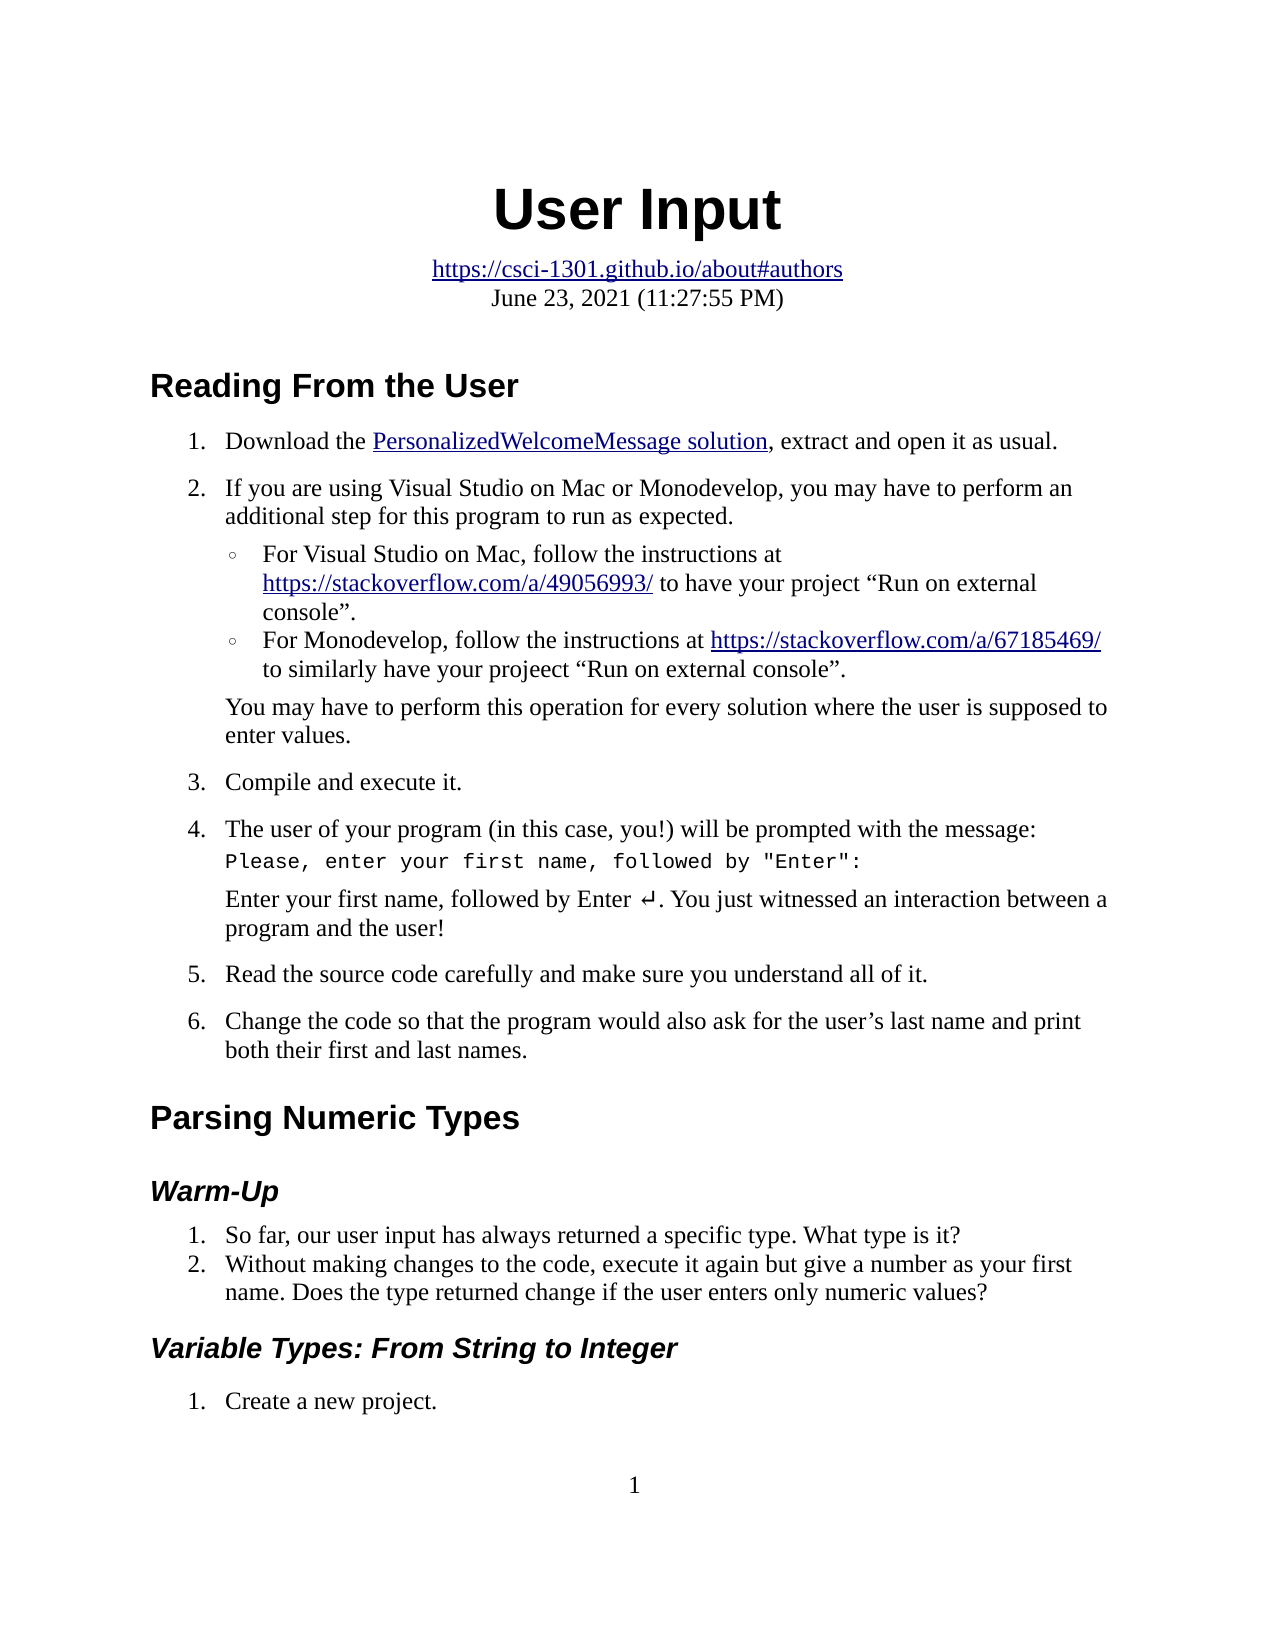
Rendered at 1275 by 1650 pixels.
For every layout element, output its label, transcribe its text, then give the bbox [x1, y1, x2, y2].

list Read the source code carefully and make sure you understand all of it. [187, 959, 1125, 988]
title User Input [150, 175, 1125, 242]
subtitle Variable Types: From String to Integer [150, 1331, 1125, 1365]
list Change the code so that the program would also ask for the user’s last name and print both their first and last names. [187, 1006, 1125, 1064]
list Please, enter your first name, followed by "Enter": [187, 852, 1125, 875]
list Without making changes to the code, execute it again but give a number as your first name. Does the type returned change if the user enters only numeric values? [187, 1249, 1125, 1306]
list For Visual Studio on Mac, follow the instructions at https://stackoverflow.com/a/49056993/ to have your project “Run on external console”. [225, 539, 1125, 625]
list You may have to perform this operation for every solution where the user is supposed to enter values. [187, 692, 1125, 749]
text June 23, 2021 (11:27:55 PM) [150, 283, 1125, 312]
text https://csci-1301.github.io/about#authors [150, 254, 1125, 283]
list Download the PersonalizedWelcomeMessage solution, extract and open it as usual. [187, 426, 1125, 455]
subtitle Parsing Numeric Types [150, 1098, 1125, 1136]
subtitle Reading From the User [150, 366, 1125, 404]
list Enter your first name, followed by Enter ↵. You just witnessed an interaction between a program and the user! [187, 884, 1125, 942]
list For Monodevelop, follow the instructions at https://stackoverflow.com/a/67185469/ to similarly have your projeect “Run on external console”. [225, 625, 1125, 683]
list If you are using Visual Studio on Mac or Monodevelop, you may have to perform an additional step for this program to run as expected. [187, 473, 1125, 530]
subtitle Warm-Up [150, 1174, 1125, 1207]
list So far, our user input has always returned a specific type. What type is it? [187, 1220, 1125, 1249]
list The user of your program (in this case, you!) will be prompted with the message: [187, 814, 1125, 843]
list Compile and execute it. [187, 767, 1125, 796]
list Create a new project. [187, 1386, 1125, 1415]
